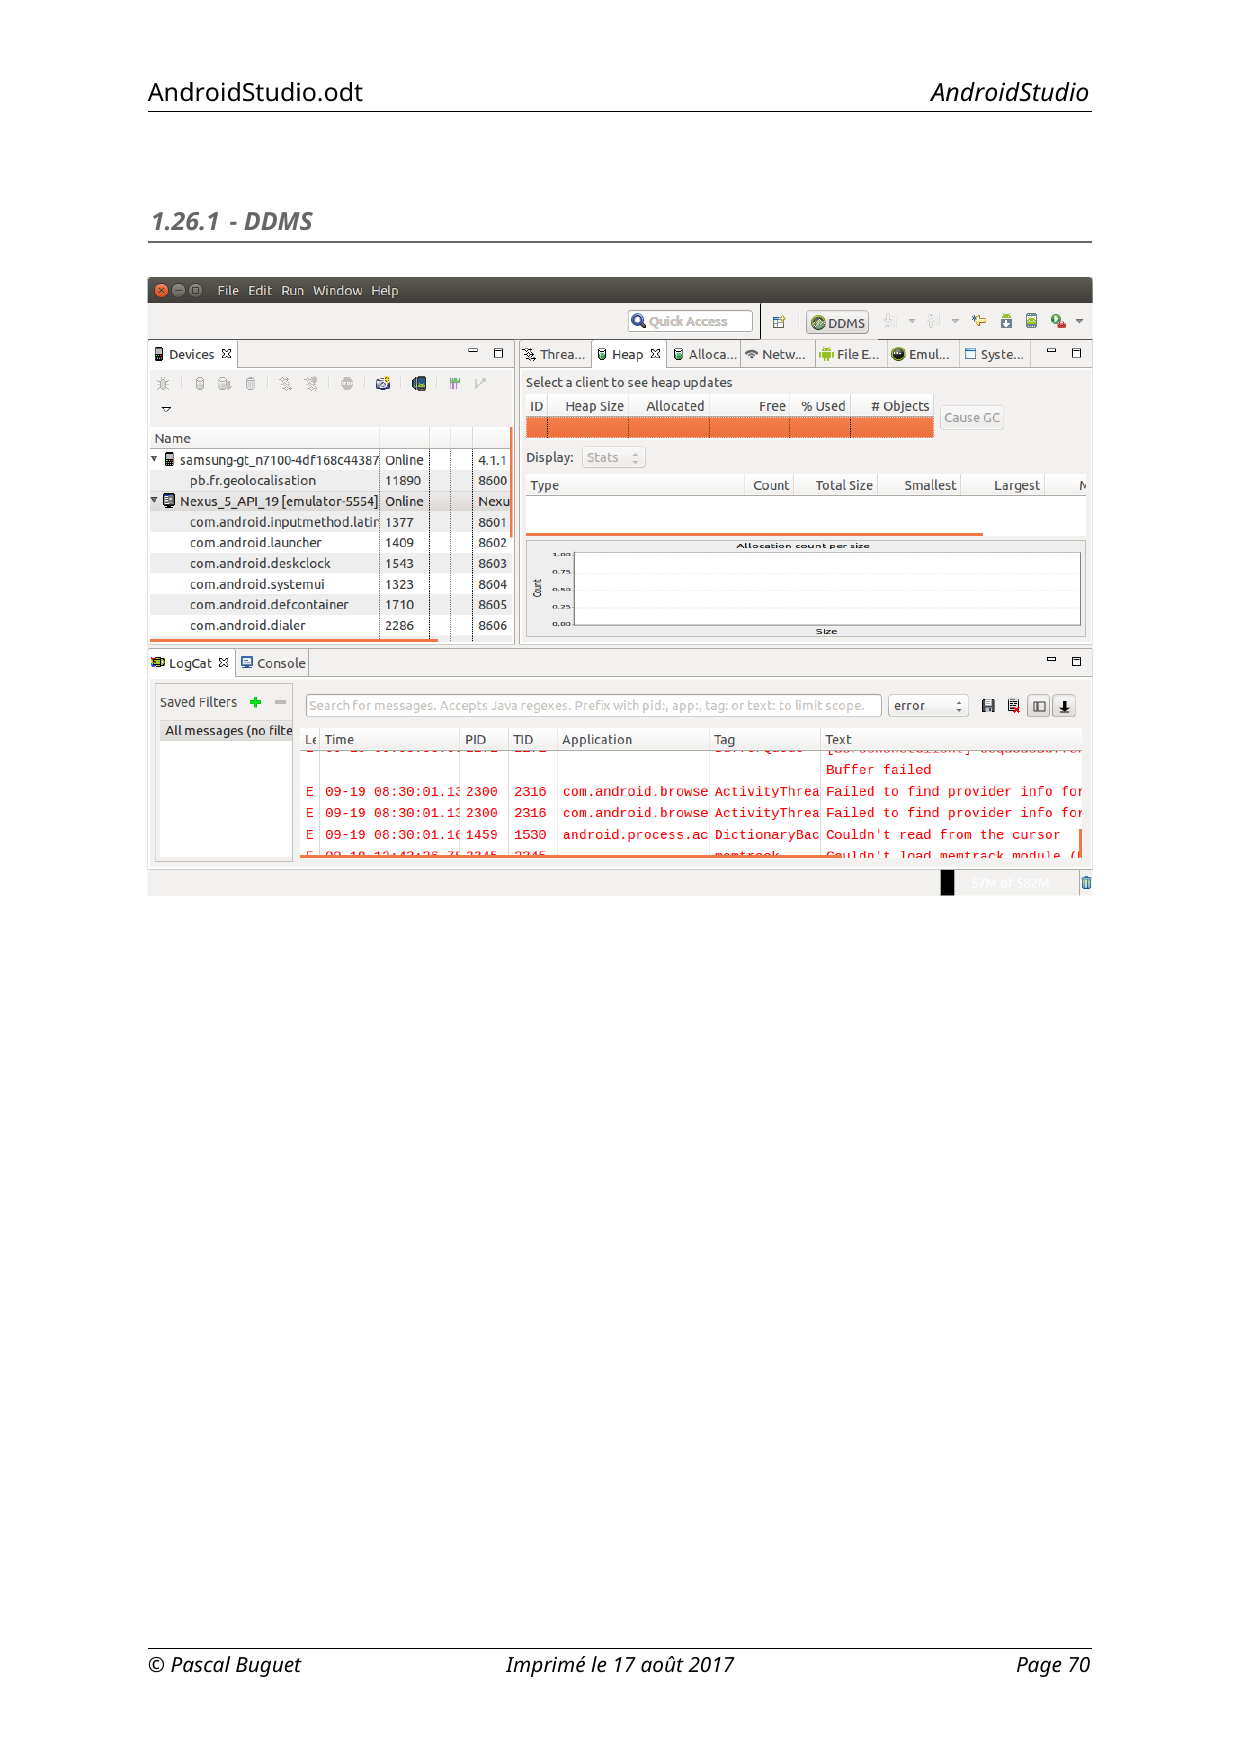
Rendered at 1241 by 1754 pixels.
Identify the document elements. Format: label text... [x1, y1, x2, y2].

subtitle - DDMS [148, 201, 1092, 241]
picture [147, 277, 1093, 896]
